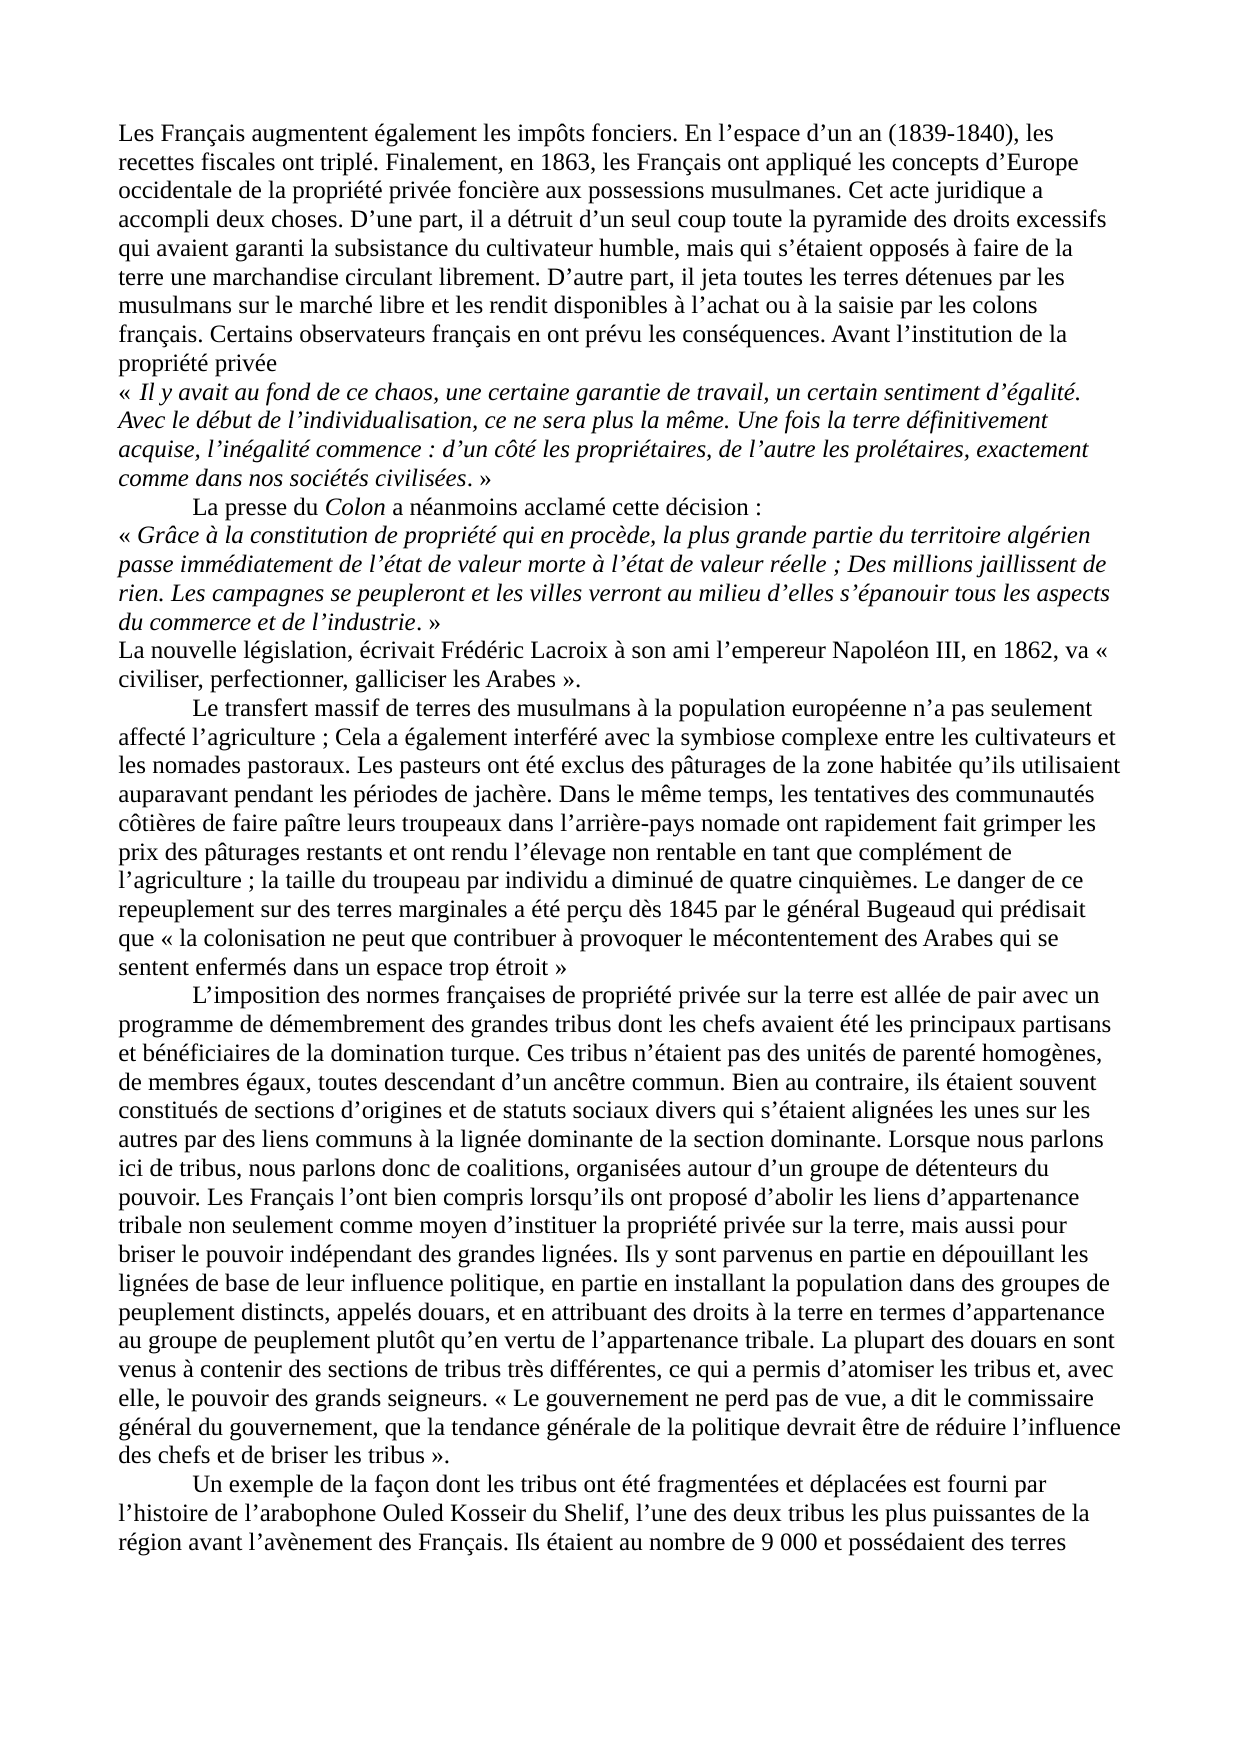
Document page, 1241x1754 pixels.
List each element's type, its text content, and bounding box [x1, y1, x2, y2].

text « Il y avait au fond de ce chaos, une certaine garantie de travail, un certain sentiment d’égalité. Avec le début de l’individualisation, ce ne sera plus la même. Une fois la terre définitivement acquise, l’inégalité commence : d’un côté les propriétaires, de l’autre les prolétaires, exactement comme dans nos sociétés civilisées. » [118, 377, 1122, 492]
text La presse du Colon a néanmoins acclamé cette décision : [118, 492, 1122, 521]
text L’imposition des normes françaises de propriété privée sur la terre est allée de pair avec un programme de démembrement des grandes tribus dont les chefs avaient été les principaux partisans et bénéficiaires de la domination turque. Ces tribus n’étaient pas des unités de parenté homogènes, de membres égaux, toutes descendant d’un ancêtre commun. Bien au contraire, ils étaient souvent constitués de sections d’origines et de statuts sociaux divers qui s’étaient alignées les unes sur les autres par des liens communs à la lignée dominante de la section dominante. Lorsque nous parlons ici de tribus, nous parlons donc de coalitions, organisées autour d’un groupe de détenteurs du pouvoir. Les Français l’ont bien compris lorsqu’ils ont proposé d’abolir les liens d’appartenance tribale non seulement comme moyen d’instituer la propriété privée sur la terre, mais aussi pour briser le pouvoir indépendant des grandes lignées. Ils y sont parvenus en partie en dépouillant les lignées de base de leur influence politique, en partie en installant la population dans des groupes de peuplement distincts, appelés douars, et en attribuant des droits à la terre en termes d’appartenance au groupe de peuplement plutôt qu’en vertu de l’appartenance tribale. La plupart des douars en sont venus à contenir des sections de tribus très différentes, ce qui a permis d’atomiser les tribus et, avec elle, le pouvoir des grands seigneurs. « Le gouvernement ne perd pas de vue, a dit le commissaire général du gouvernement, que la tendance générale de la politique devrait être de réduire l’influence des chefs et de briser les tribus ». [118, 981, 1122, 1469]
text Les Français augmentent également les impôts fonciers. En l’espace d’un an (1839-1840), les recettes fiscales ont triplé. Finalement, en 1863, les Français ont appliqué les concepts d’Europe occidentale de la propriété privée foncière aux possessions musulmanes. Cet acte juridique a accompli deux choses. D’une part, il a détruit d’un seul coup toute la pyramide des droits excessifs qui avaient garanti la subsistance du cultivateur humble, mais qui s’étaient opposés à faire de la terre une marchandise circulant librement. D’autre part, il jeta toutes les terres détenues par les musulmans sur le marché libre et les rendit disponibles à l’achat ou à la saisie par les colons français. Certains observateurs français en ont prévu les conséquences. Avant l’institution de la propriété privée [118, 118, 1122, 377]
text « Grâce à la constitution de propriété qui en procède, la plus grande partie du territoire algérien passe immédiatement de l’état de valeur morte à l’état de valeur réelle ; Des millions jaillissent de rien. Les campagnes se peupleront et les villes verront au milieu d’elles s’épanouir tous les aspects du commerce et de l’industrie. » [118, 521, 1122, 636]
text Un exemple de la façon dont les tribus ont été fragmentées et déplacées est fourni par l’histoire de l’arabophone Ouled Kosseir du Shelif, l’une des deux tribus les plus puissantes de la région avant l’avènement des Français. Ils étaient au nombre de 9 000 et possédaient des terres [118, 1469, 1122, 1556]
text Le transfert massif de terres des musulmans à la population européenne n’a pas seulement affecté l’agriculture ; Cela a également interféré avec la symbiose complexe entre les cultivateurs et les nomades pastoraux. Les pasteurs ont été exclus des pâturages de la zone habitée qu’ils utilisaient auparavant pendant les périodes de jachère. Dans le même temps, les tentatives des communautés côtières de faire paître leurs troupeaux dans l’arrière-pays nomade ont rapidement fait grimper les prix des pâturages restants et ont rendu l’élevage non rentable en tant que complément de l’agriculture ; la taille du troupeau par individu a diminué de quatre cinquièmes. Le danger de ce repeuplement sur des terres marginales a été perçu dès 1845 par le général Bugeaud qui prédisait que « la colonisation ne peut que contribuer à provoquer le mécontentement des Arabes qui se sentent enfermés dans un espace trop étroit » [118, 693, 1122, 981]
text La nouvelle législation, écrivait Frédéric Lacroix à son ami l’empereur Napoléon III, en 1862, va « civiliser, perfectionner, galliciser les Arabes ». [118, 636, 1122, 693]
